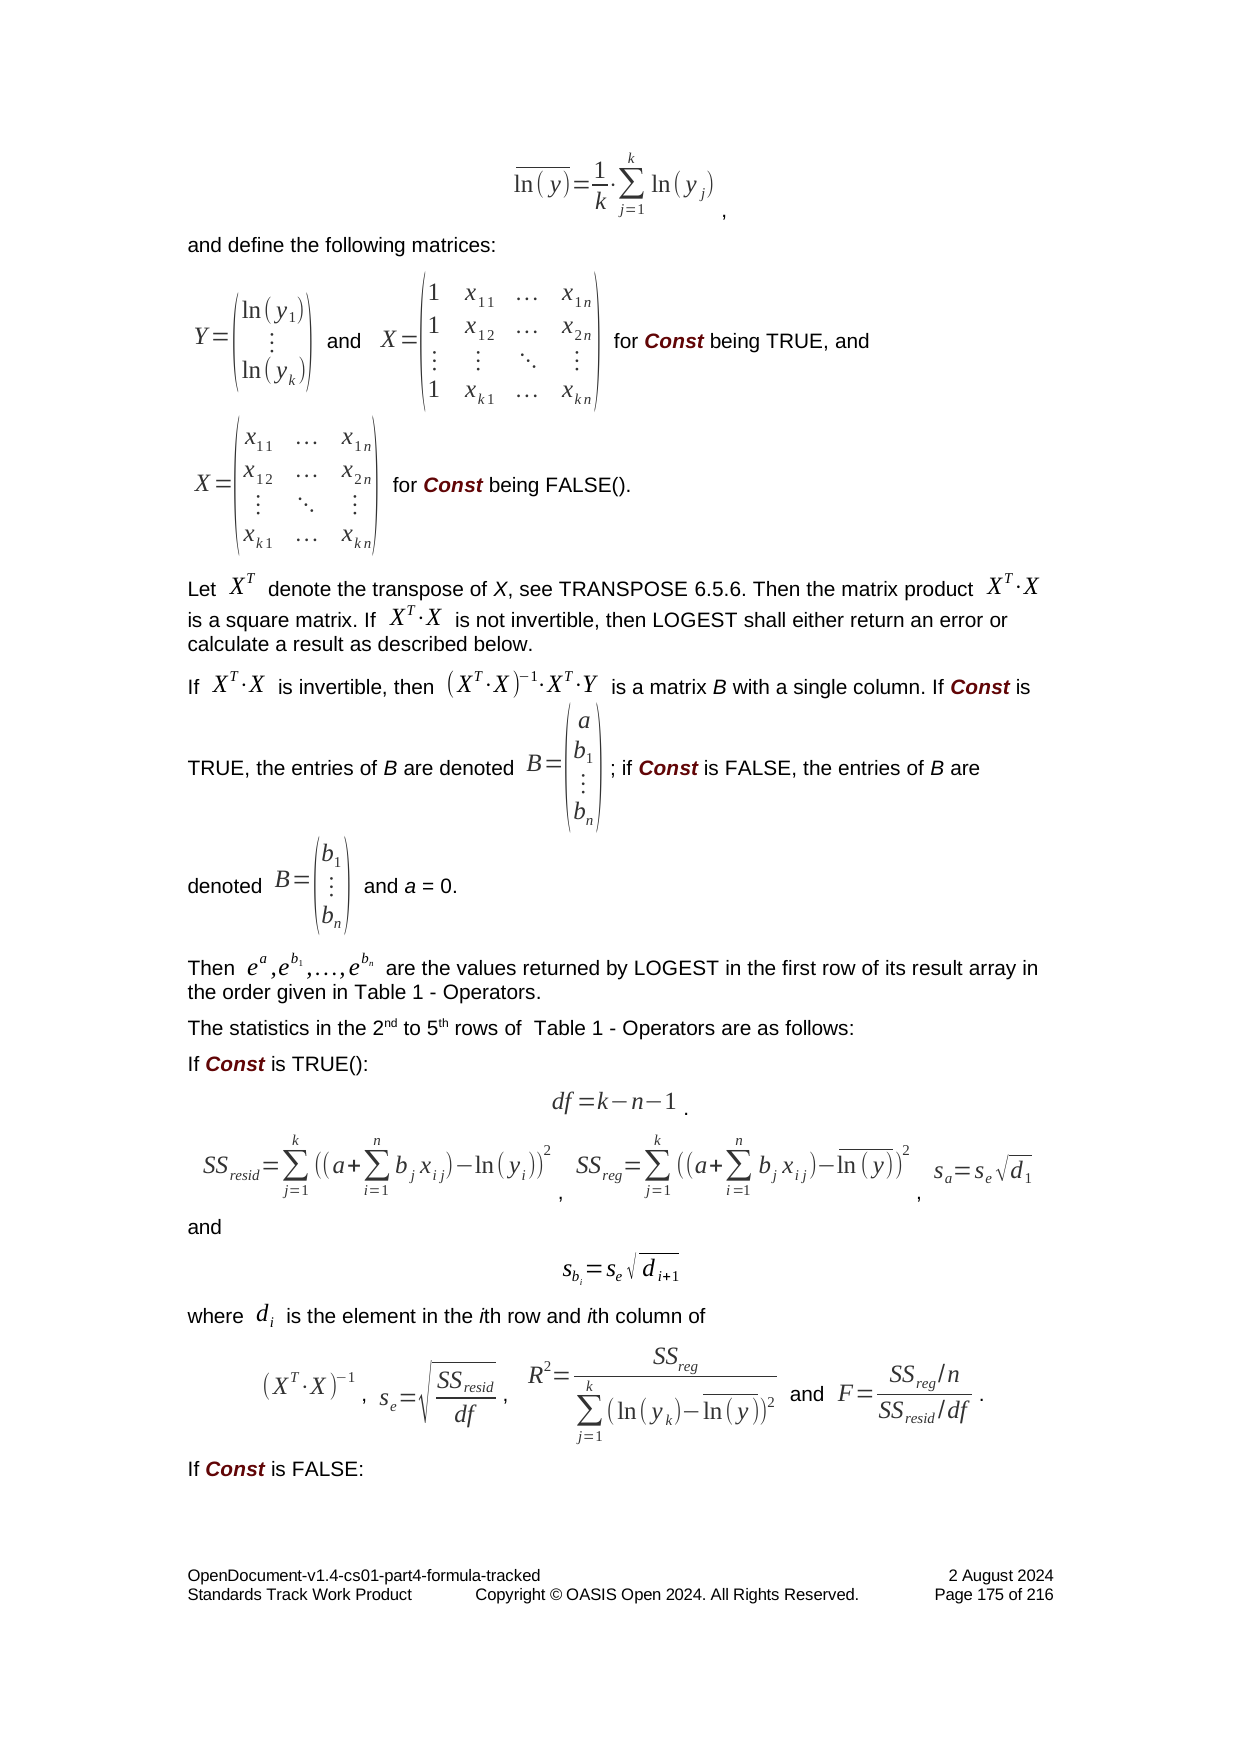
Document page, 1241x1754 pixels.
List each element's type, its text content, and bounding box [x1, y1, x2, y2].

text Then are the values returned by LOGEST in the first row of its result array in the order given in Table 1 - Operators. [187, 949, 1053, 1004]
text , , and . [187, 1343, 1053, 1445]
text The statistics in the 2nd to 5th rows of Table 1 - Operators are as follows: [187, 1016, 1053, 1040]
text If is invertible, then is a matrix B with a single column. If Const is TRUE, the entries of B are denoted ; if Const is FALSE, the entries of B are denoted and a = 0. [187, 668, 1053, 937]
text Let denote the transpose of X, see TRANSPOSE 6.5.6. Then the matrix product is a square matrix. If is not invertible, then LOGEST shall either return an error or calculate a result as described below. [187, 570, 1053, 656]
text and define the following matrices: [187, 234, 1053, 257]
text where is the element in the ith row and ith column of [187, 1299, 1053, 1331]
text , , [187, 1132, 1053, 1204]
text and for Const being TRUE, and for Const being FALSE(). [187, 269, 1053, 558]
text If Const is TRUE(): [187, 1052, 1053, 1076]
text If Const is FALSE: [187, 1457, 1053, 1481]
text , [187, 150, 1053, 222]
text . [187, 1088, 1053, 1120]
text and [187, 1216, 1053, 1239]
